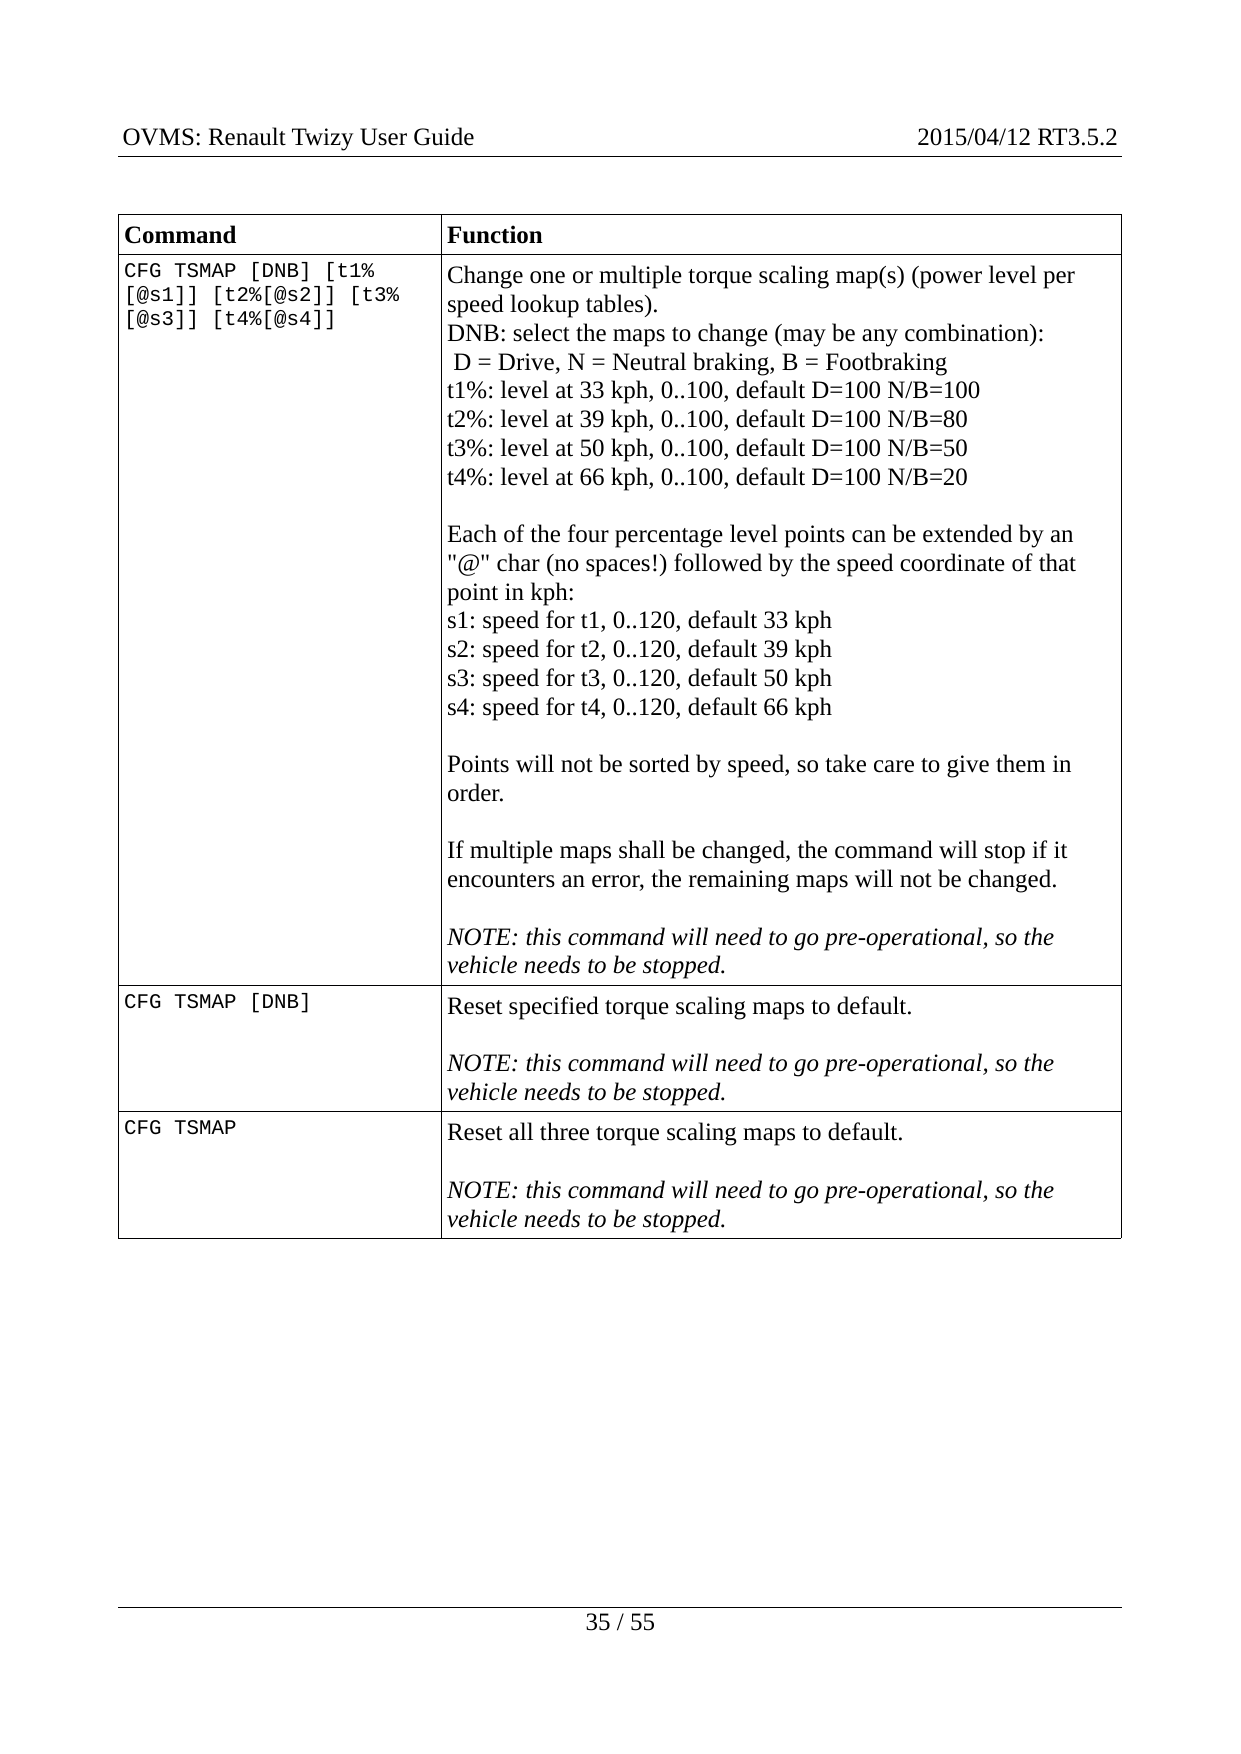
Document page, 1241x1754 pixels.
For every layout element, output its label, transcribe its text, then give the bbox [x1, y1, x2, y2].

table_header Function [442, 215, 1121, 254]
table_cell CFG TSMAP [DNB] [119, 986, 441, 1111]
table_cell CFG TSMAP [DNB] [t1%[@s1]] [t2%[@s2]] [t3%[@s3]] [t4%[@s4]] [119, 255, 441, 985]
table_cell Reset all three torque scaling maps to default. NOTE: this command will need to go pre-operational, so the vehicle needs to be stopped. [442, 1112, 1121, 1238]
table_cell Change one or multiple torque scaling map(s) (power level per speed lookup tables). DNB: select the maps to change (may be any combination): D = Drive, N = Neutral braking, B = Footbraking t1%: level at 33 kph, 0..100, default D=100 N/B=100 t2%: level at 39 kph, 0..100, default D=100 N/B=80 t3%: level at 50 kph, 0..100, default D=100 N/B=50 t4%: level at 66 kph, 0..100, default D=100 N/B=20 Each of the four percentage level points can be extended by an "@" char (no spaces!) followed by the speed coordinate of that point in kph: s1: speed for t1, 0..120, default 33 kph s2: speed for t2, 0..120, default 39 kph s3: speed for t3, 0..120, default 50 kph s4: speed for t4, 0..120, default 66 kph Points will not be sorted by speed, so take care to give them in order. If multiple maps shall be changed, the command will stop if it encounters an error, the remaining maps will not be changed. NOTE: this command will need to go pre-operational, so the vehicle needs to be stopped. [442, 255, 1121, 985]
table_cell Reset specified torque scaling maps to default. NOTE: this command will need to go pre-operational, so the vehicle needs to be stopped. [442, 986, 1121, 1111]
table_cell CFG TSMAP [119, 1112, 441, 1238]
table_header Command [119, 215, 441, 254]
